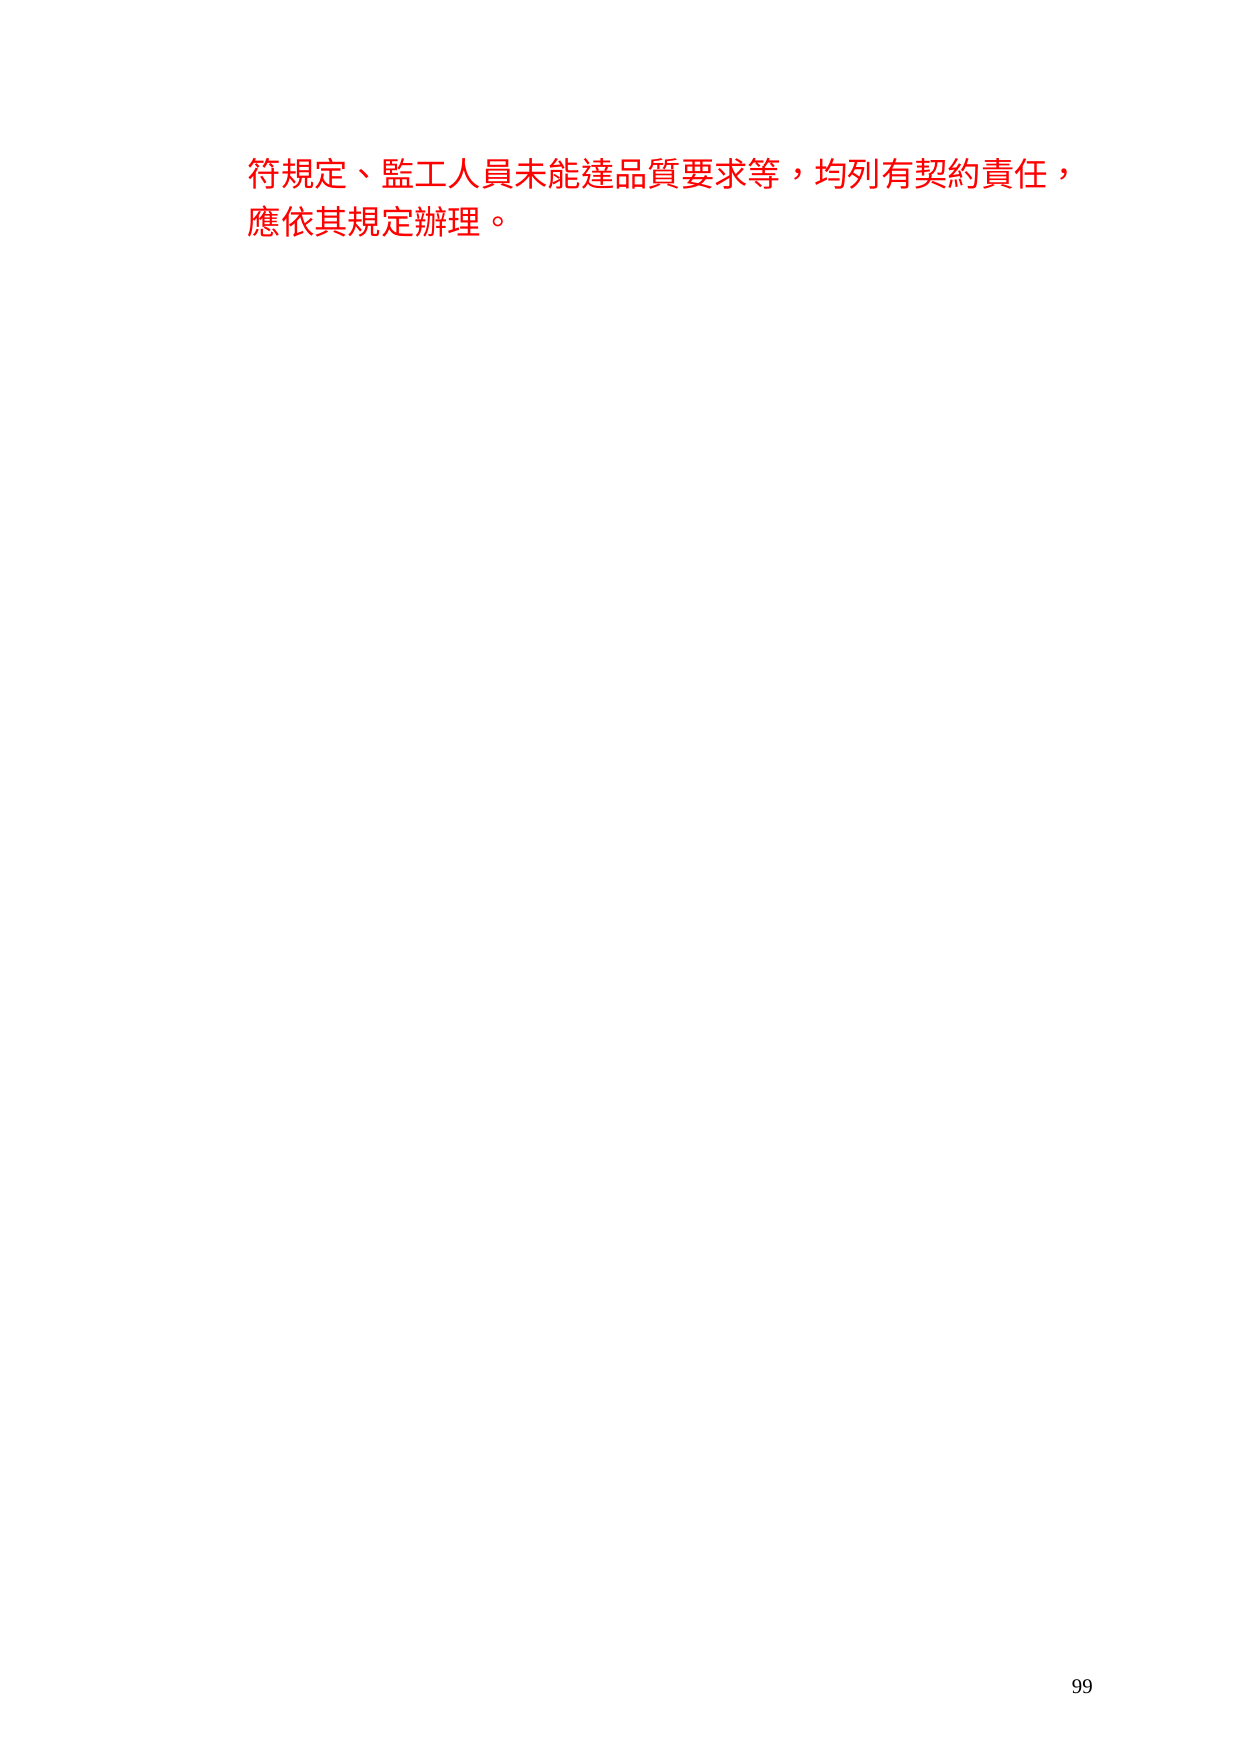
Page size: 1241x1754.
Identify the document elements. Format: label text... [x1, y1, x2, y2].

text 符規定、監工人員未能達品質要求等，均列有契約責任，應依其規定辦理。 [148, 148, 1092, 244]
